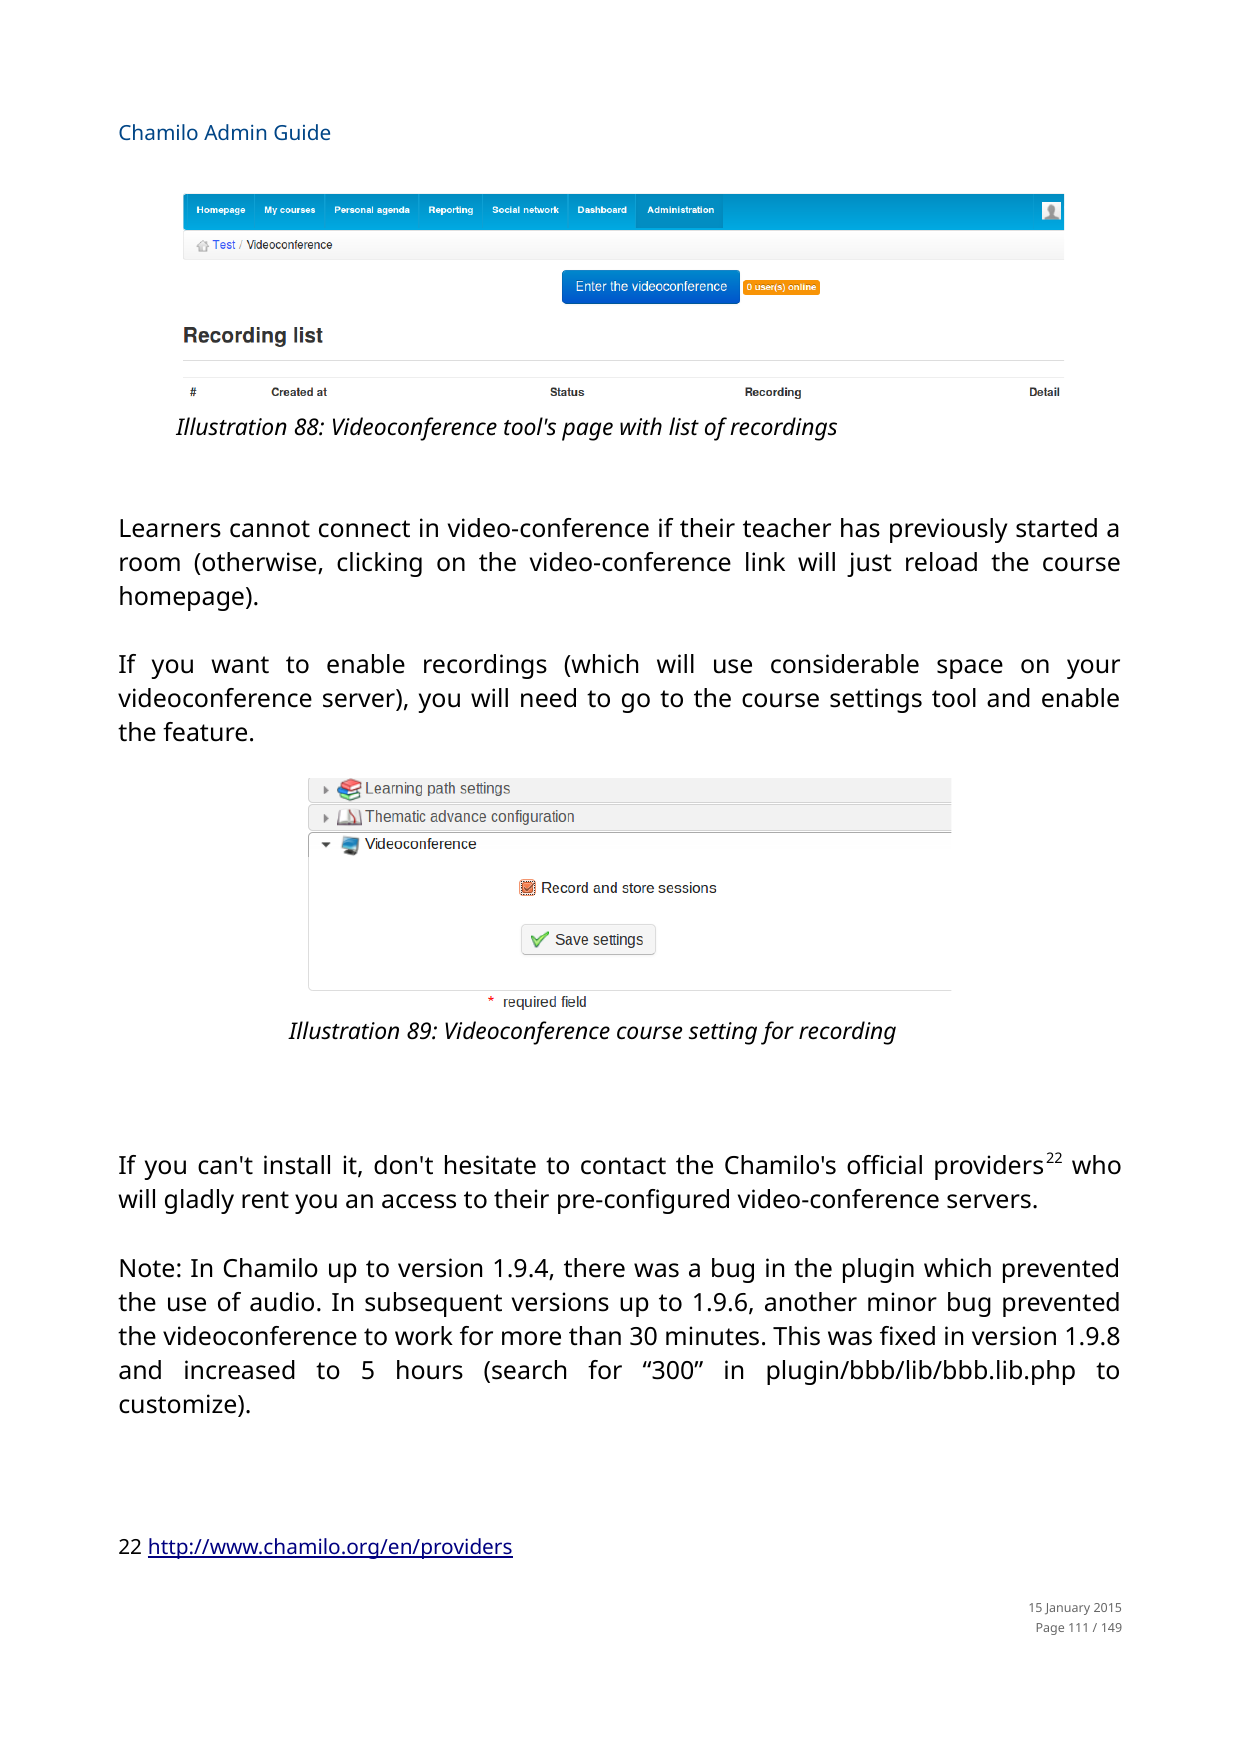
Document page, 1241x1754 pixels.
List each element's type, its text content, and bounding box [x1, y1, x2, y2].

picture [289, 778, 952, 1015]
text http://www.chamilo.org/en/providers [118, 1532, 1122, 1561]
picture [176, 188, 1065, 412]
text If you can't install it, don't hesitate to contact the Chamilo's official providers who will gladly rent you an access to their pre-configured video-conference servers. [118, 1148, 1122, 1216]
text Note: In Chamilo up to version 1.9.4, there was a bug in the plugin which prevented the use of audio. In subsequent versions up to 1.9.6, another minor bug prevented the videoconference to work for more than 30 minutes. This was fixed in version 1.9.8 and increased to 5 hours (search for “300” in plugin/bbb/lib/bbb.lib.php to customize). [118, 1250, 1122, 1421]
text Learners cannot connect in video-conference if their teacher has previously started a room (otherwise, clicking on the video-conference link will just reload the course homepage). [118, 511, 1122, 613]
text Illustration 89: Videoconference course setting for recording [289, 1015, 951, 1046]
text Illustration 88: Videoconference tool's page with list of recordings [176, 412, 1064, 443]
picture [386, 209, 400, 214]
picture [693, 207, 704, 212]
picture [583, 208, 602, 212]
text If you want to enable recordings (which will use considerable space on your videoconference server), you will need to go to the course settings tool and enable the feature. [118, 647, 1122, 749]
picture [1043, 203, 1060, 219]
